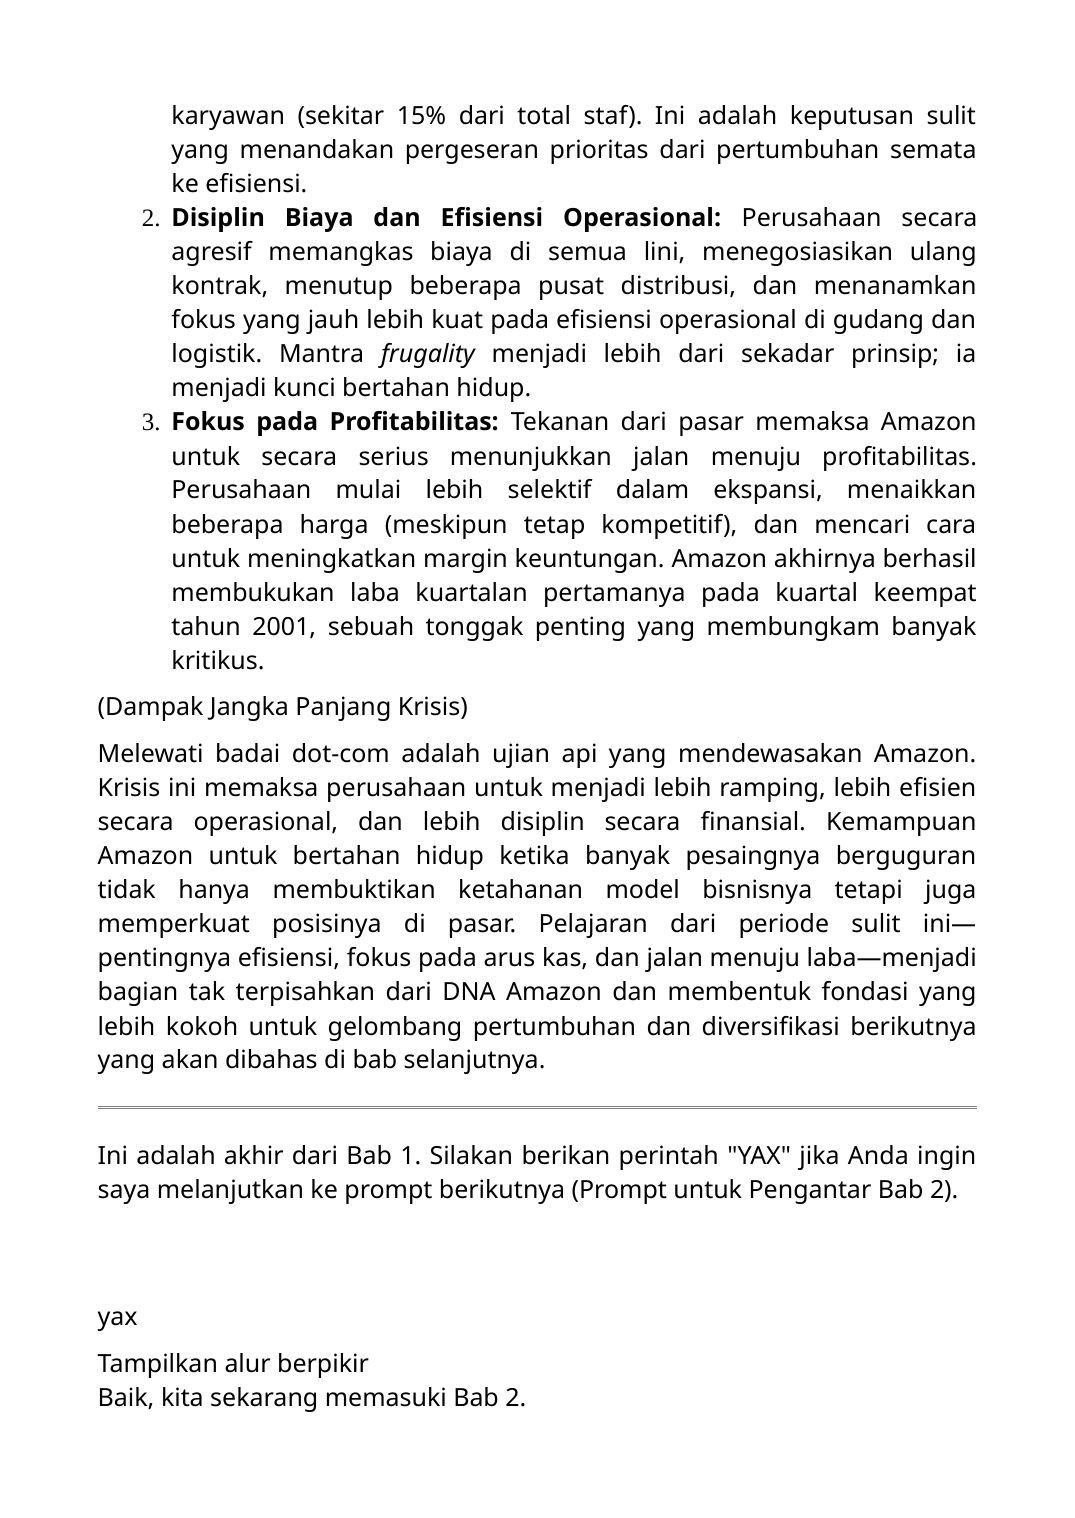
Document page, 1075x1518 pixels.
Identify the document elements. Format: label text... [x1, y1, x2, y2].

list Fokus pada Profitabilitas: Tekanan dari pasar memaksa Amazon untuk secara serius menunjukkan jalan menuju profitabilitas. Perusahaan mulai lebih selektif dalam ekspansi, menaikkan beberapa harga (meskipun tetap kompetitif), dan mencari cara untuk meningkatkan margin keuntungan. Amazon akhirnya berhasil membukukan laba kuartalan pertamanya pada kuartal keempat tahun 2001, sebuah tonggak penting yang membungkam banyak kritikus. [142, 404, 977, 677]
text (Dampak Jangka Panjang Krisis) [97, 689, 977, 723]
text Tampilkan alur berpikir [97, 1345, 977, 1379]
list karyawan (sekitar 15% dari total staf). Ini adalah keputusan sulit yang menandakan pergeseran prioritas dari pertumbuhan semata ke efisiensi. [142, 97, 977, 200]
list Disiplin Biaya dan Efisiensi Operasional: Perusahaan secara agresif memangkas biaya di semua lini, menegosiasikan ulang kontrak, menutup beberapa pusat distribusi, dan menanamkan fokus yang jauh lebih kuat pada efisiensi operasional di gudang dan logistik. Mantra frugality menjadi lebih dari sekadar prinsip; ia menjadi kunci bertahan hidup. [142, 200, 977, 404]
text Baik, kita sekarang memasuki Bab 2. [97, 1379, 977, 1413]
text Ini adalah akhir dari Bab 1. Silakan berikan perintah "YAX" jika Anda ingin saya melanjutkan ke prompt berikutnya (Prompt untuk Pengantar Bab 2). [97, 1138, 977, 1206]
text yax [97, 1299, 977, 1333]
text Melewati badai dot-com adalah ujian api yang mendewasakan Amazon. Krisis ini memaksa perusahaan untuk menjadi lebih ramping, lebih efisien secara operasional, dan lebih disiplin secara finansial. Kemampuan Amazon untuk bertahan hidup ketika banyak pesaingnya berguguran tidak hanya membuktikan ketahanan model bisnisnya tetapi juga memperkuat posisinya di pasar. Pelajaran dari periode sulit ini—pentingnya efisiensi, fokus pada arus kas, dan jalan menuju laba—menjadi bagian tak terpisahkan dari DNA Amazon dan membentuk fondasi yang lebih kokoh untuk gelombang pertumbuhan dan diversifikasi berikutnya yang akan dibahas di bab selanjutnya. [97, 736, 977, 1076]
